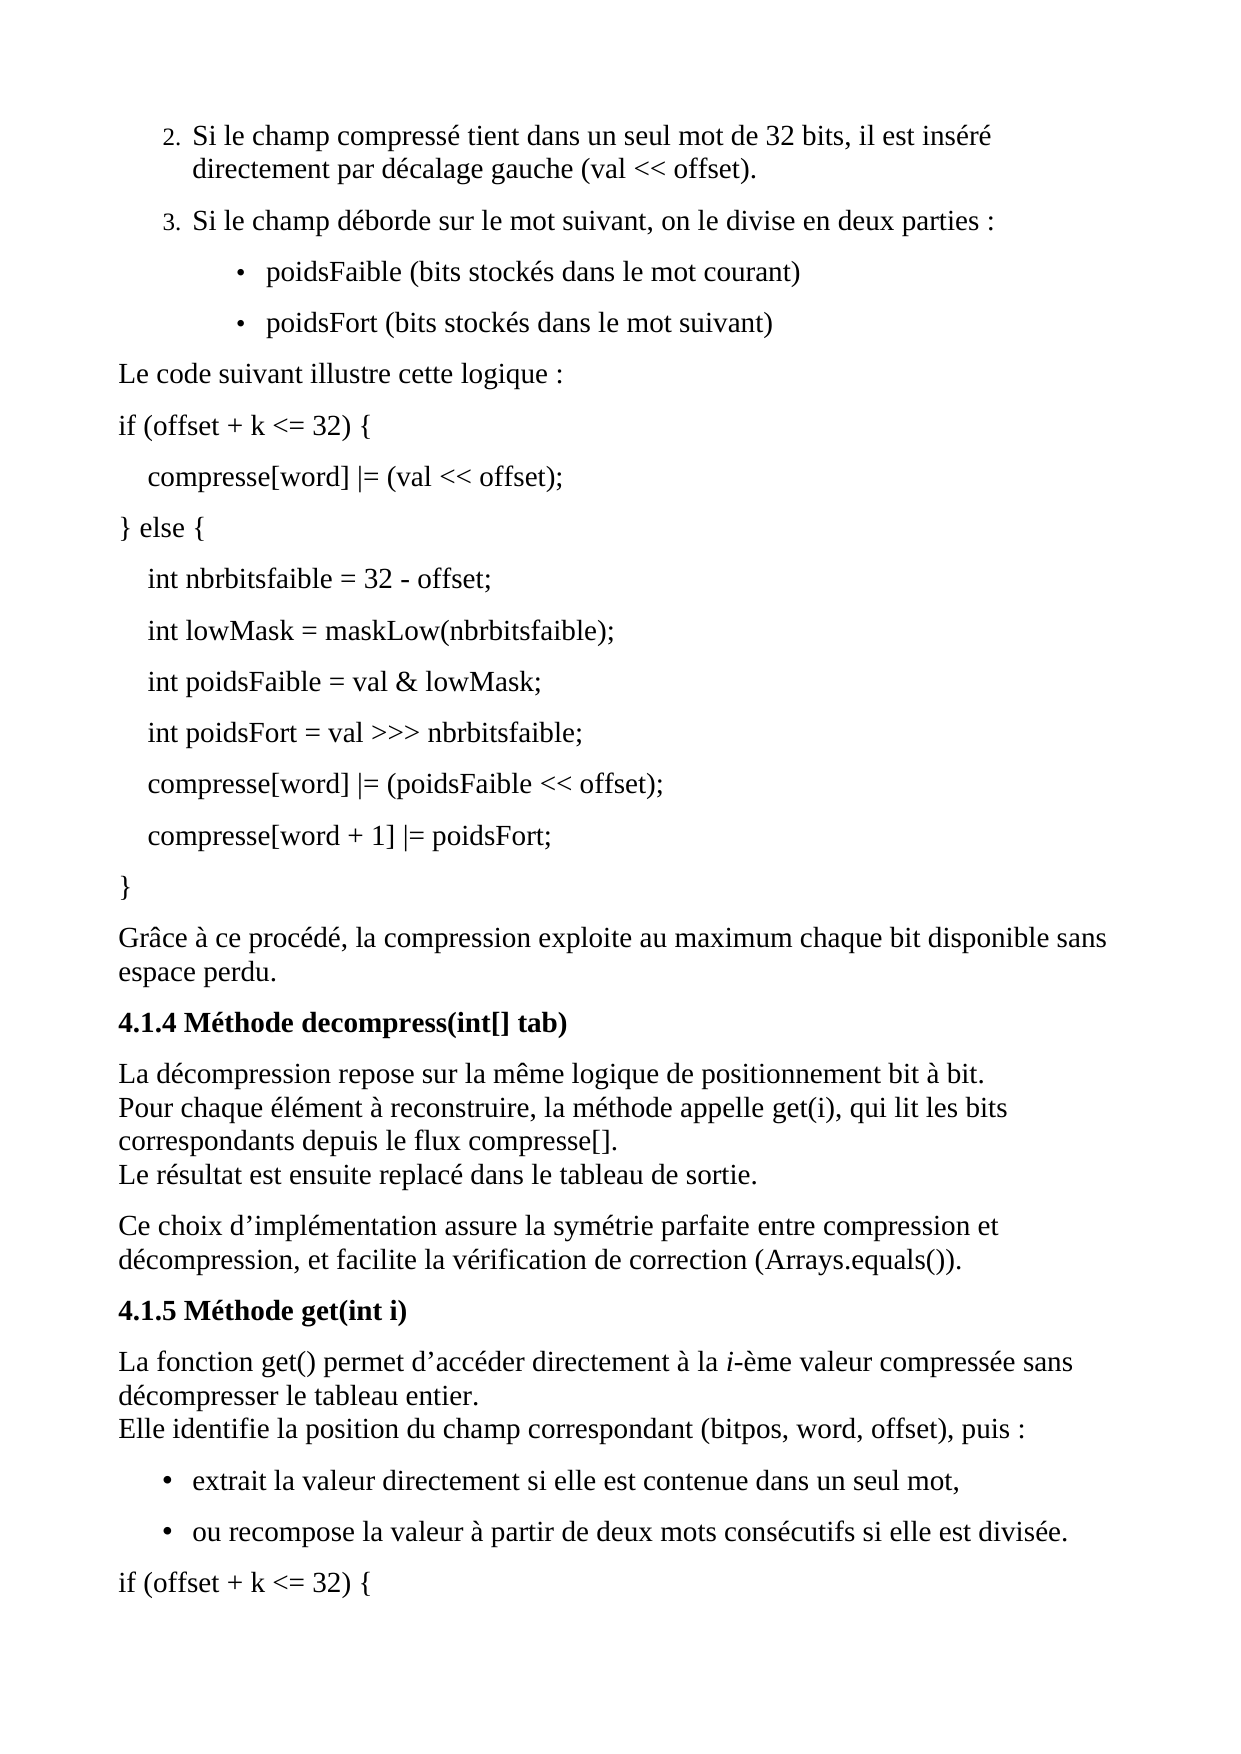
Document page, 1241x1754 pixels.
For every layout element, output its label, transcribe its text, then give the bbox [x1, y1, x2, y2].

subtitle 4.1.5 Méthode get(int i) [118, 1293, 1122, 1327]
text int nbrbitsfaible = 32 - offset; [118, 562, 1122, 595]
text La décompression repose sur la même logique de positionnement bit à bit. Pour chaque élément à reconstruire, la méthode appelle get(i), qui lit les bits correspondants depuis le flux compresse[]. Le résultat est ensuite replacé dans le tableau de sortie. [118, 1056, 1122, 1191]
text Grâce à ce procédé, la compression exploite au maximum chaque bit disponible sans espace perdu. [118, 920, 1122, 987]
text Ce choix d’implémentation assure la symétrie parfaite entre compression et décompression, et facilite la vérification de correction (Arrays.equals()). [118, 1208, 1122, 1275]
text if (offset + k <= 32) { [118, 1565, 1122, 1599]
text Le code suivant illustre cette logique : [118, 357, 1122, 390]
list poidsFort (bits stockés dans le mot suivant) [236, 305, 1122, 339]
text compresse[word] |= (val << offset); [118, 459, 1122, 493]
text int poidsFort = val >>> nbrbitsfaible; [118, 715, 1122, 749]
list ou recompose la valeur à partir de deux mots consécutifs si elle est divisée. [162, 1514, 1122, 1548]
text } else { [118, 510, 1122, 544]
list Si le champ déborde sur le mot suivant, on le divise en deux parties : [162, 203, 1122, 236]
list extrait la valeur directement si elle est contenue dans un seul mot, [162, 1463, 1122, 1496]
text compresse[word] |= (poidsFaible << offset); [118, 767, 1122, 800]
text compresse[word + 1] |= poidsFort; [118, 818, 1122, 851]
text } [118, 869, 1122, 903]
list Si le champ compressé tient dans un seul mot de 32 bits, il est inséré directement par décalage gauche (val << offset). [162, 118, 1122, 185]
list poidsFaible (bits stockés dans le mot courant) [236, 254, 1122, 288]
text La fonction get() permet d’accéder directement à la i-ème valeur compressée sans décompresser le tableau entier. Elle identifie la position du champ correspondant (bitpos, word, offset), puis : [118, 1344, 1122, 1445]
subtitle 4.1.4 Méthode decompress(int[] tab) [118, 1005, 1122, 1039]
text int poidsFaible = val & lowMask; [118, 664, 1122, 698]
text int lowMask = maskLow(nbrbitsfaible); [118, 613, 1122, 646]
text if (offset + k <= 32) { [118, 408, 1122, 441]
